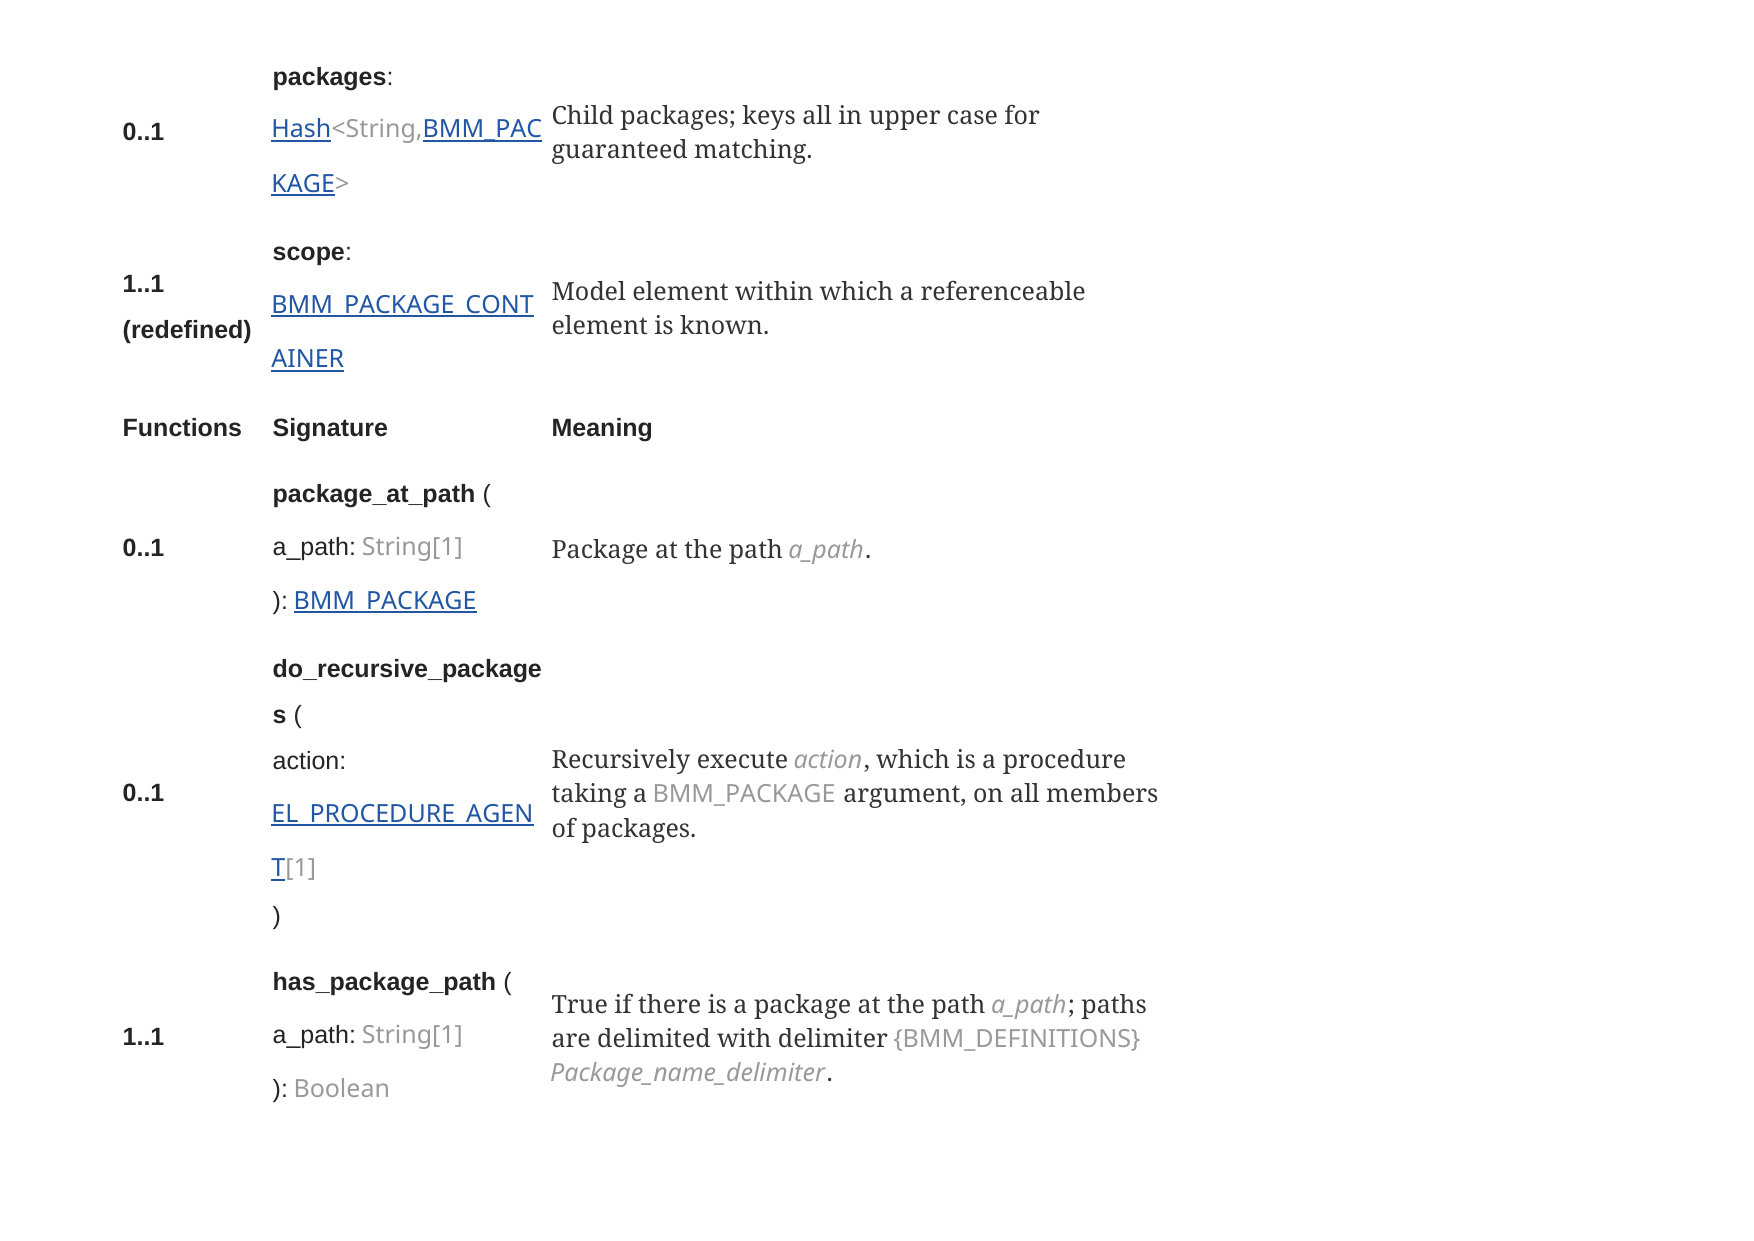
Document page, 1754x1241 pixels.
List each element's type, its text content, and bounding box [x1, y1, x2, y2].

table_cell Functions [118, 410, 268, 476]
table_cell 0..1 [118, 59, 268, 234]
table_cell package_at_path ( a_path: String[1] ): BMM_PACKAGE [268, 476, 547, 651]
table_cell Recursively execute action, which is a procedure taking a BMM_PACKAGE argument, on all members of packages. [547, 651, 1181, 964]
table_cell Child packages; keys all in upper case for guaranteed matching. [547, 59, 1181, 234]
table_cell packages: Hash<String,BMM_PACKAGE> [268, 59, 547, 234]
table_cell has_package_path ( a_path: String[1] ): Boolean [268, 965, 547, 1140]
table_cell do_recursive_packages ( action: EL_PROCEDURE_AGENT[1] ) [268, 651, 547, 964]
table_cell 1..1 (redefined) [118, 234, 268, 410]
table_cell Meaning [547, 410, 1181, 476]
table_cell Package at the path a_path. [547, 476, 1181, 651]
table_cell 0..1 [118, 651, 268, 964]
table_cell Model element within which a referenceable element is known. [547, 234, 1181, 410]
table_cell True if there is a package at the path a_path; paths are delimited with delimiter {BMM_DEFINITIONS} Package_name_delimiter. [547, 965, 1181, 1140]
table_cell 0..1 [118, 476, 268, 651]
table_cell Signature [268, 410, 547, 476]
table_cell 1..1 [118, 965, 268, 1140]
table_cell scope: BMM_PACKAGE_CONTAINER [268, 234, 547, 410]
